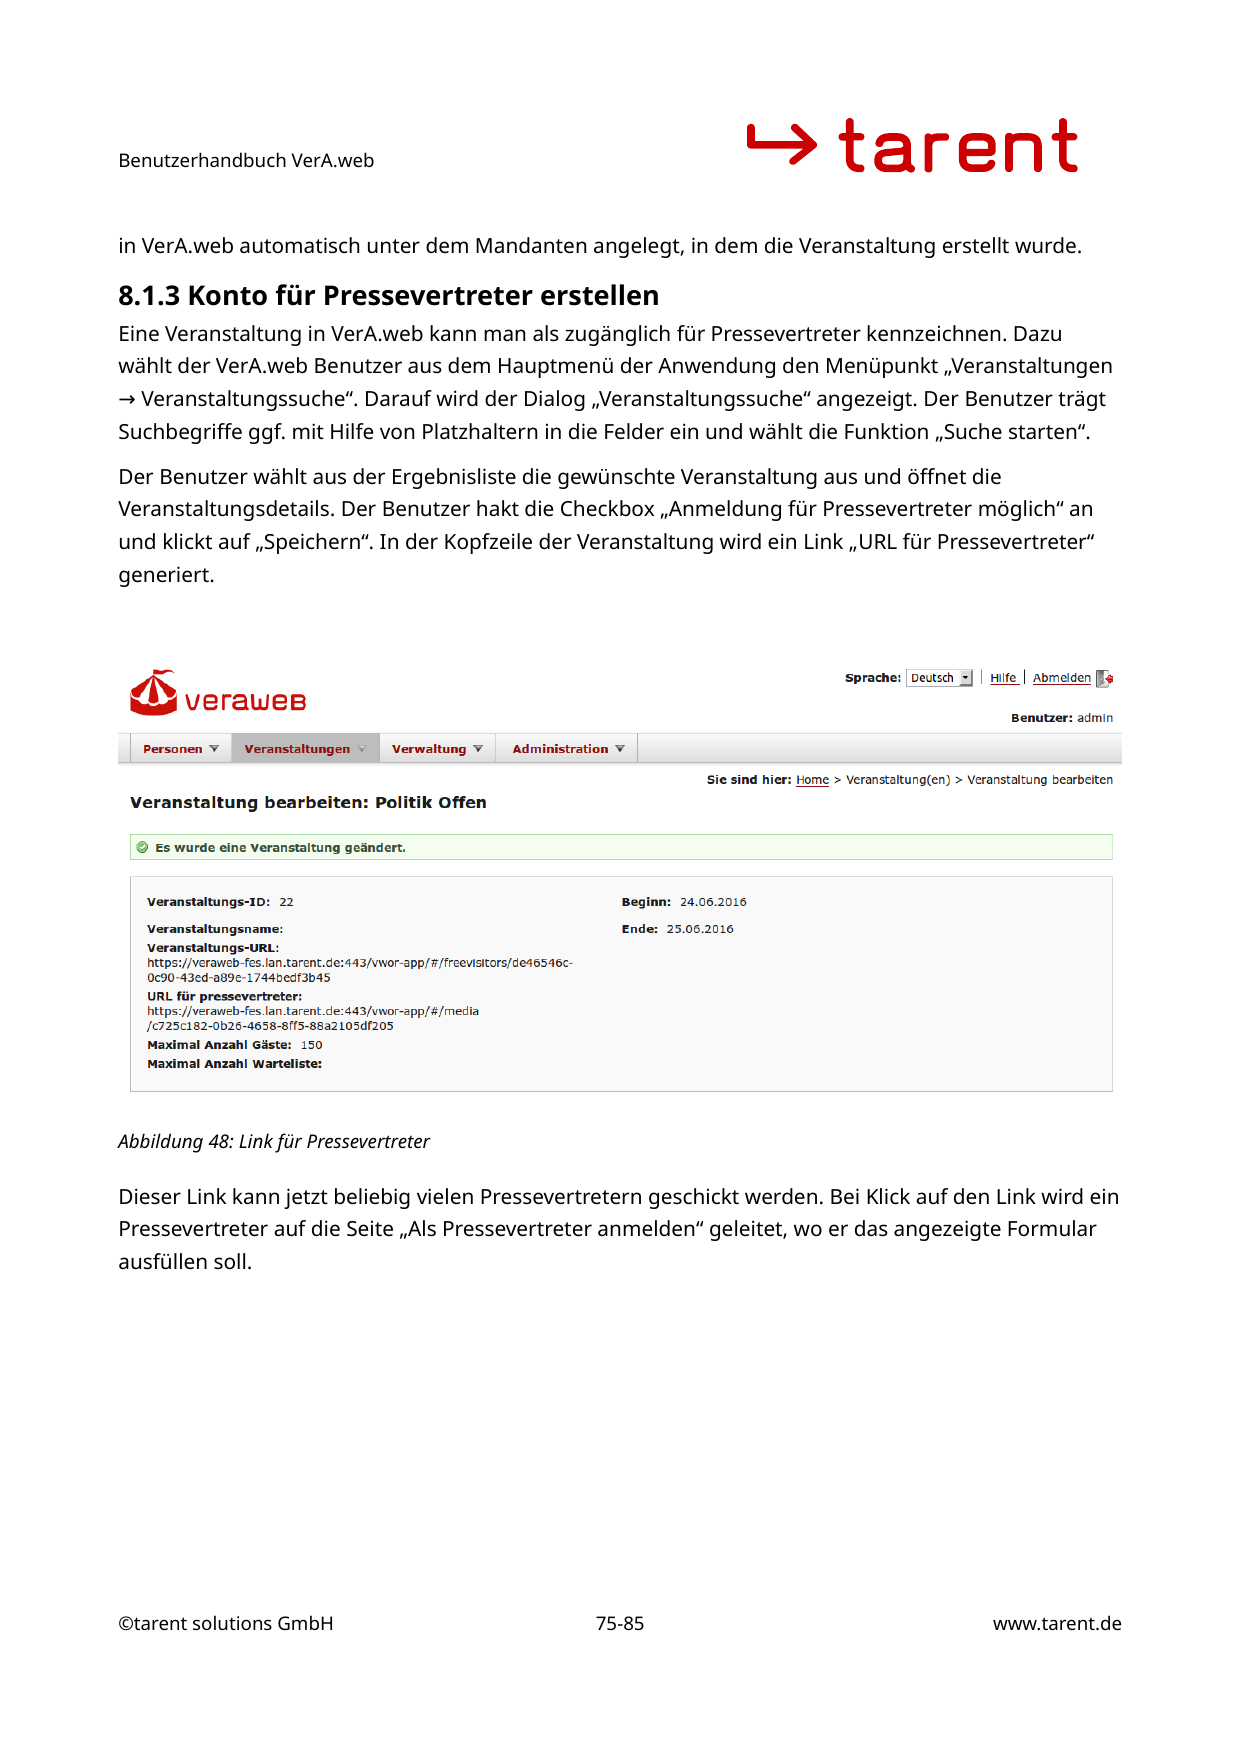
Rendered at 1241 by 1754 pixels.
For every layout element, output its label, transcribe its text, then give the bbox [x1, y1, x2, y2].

text Abbildung 48: Link für Pressevertreter [118, 1102, 1122, 1154]
text Der Benutzer wählt aus der Ergebnisliste die gewünschte Veranstaltung aus und öffnet die Veranstaltungsdetails. Der Benutzer hakt die Checkbox „Anmeldung für Pressevertreter möglich“ an und klickt auf „Speichern“. In der Kopfzeile der Veranstaltung wird ein Link „URL für Pressevertreter“ generiert. [118, 462, 1122, 588]
text Dieser Link kann jetzt beliebig vielen Pressevertretern geschickt werden. Bei Klick auf den Link wird ein Pressevertreter auf die Seite „Als Pressevertreter anmelden“ geleitet, wo er das angezeigte Formular ausfüllen soll. [118, 1154, 1122, 1276]
subtitle Konto für Pressevertreter erstellen [118, 277, 1122, 313]
text [118, 637, 1122, 665]
text Eine Veranstaltung in VerA.web kann man als zugänglich für Pressevertreter kennzeichnen. Dazu wählt der VerA.web Benutzer aus dem Hauptmenü der Anwendung den Menüpunkt „Veranstaltungen → Veranstaltungssuche“. Darauf wird der Dialog „Veranstaltungssuche“ angezeigt. Der Benutzer trägt Suchbegriffe ggf. mit Hilfe von Platzhaltern in die Felder ein und wählt die Funktion „Suche starten“. [118, 319, 1122, 445]
text in VerA.web automatisch unter dem Mandanten angelegt, in dem die Veranstaltung erstellt wurde. [118, 232, 1122, 260]
picture [118, 665, 1122, 1102]
